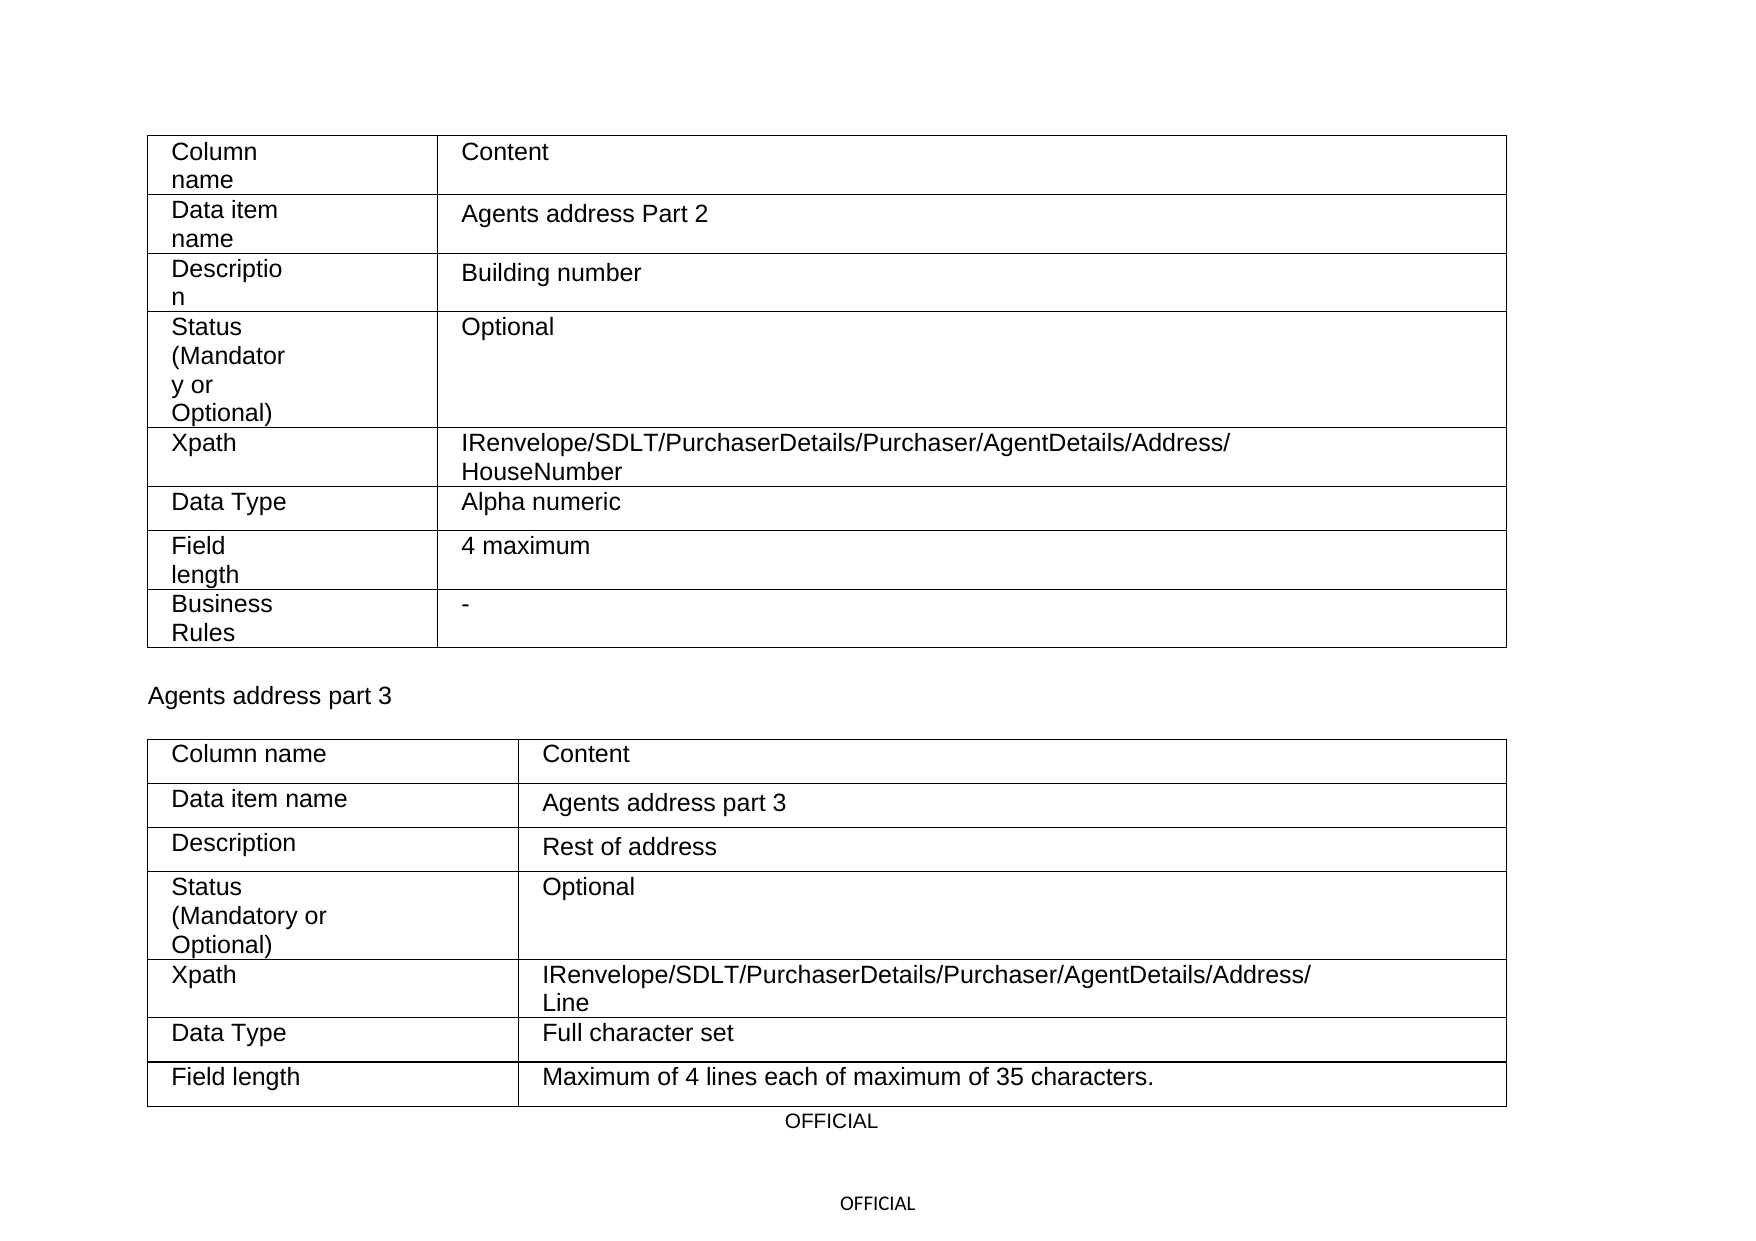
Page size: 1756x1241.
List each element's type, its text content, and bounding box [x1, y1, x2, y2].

table_cell Status (Mandatory or Optional) [148, 872, 518, 958]
table_header Content [438, 136, 1506, 194]
table_cell Data item name [148, 784, 518, 827]
table_cell IRenvelope/SDLT/PurchaserDetails/Purchaser/AgentDetails/Address/Line [519, 960, 1506, 1017]
table_cell Xpath [148, 960, 518, 1017]
table_cell Rest of address [519, 828, 1506, 871]
table_header Column name [148, 136, 437, 194]
table_cell Agents address Part 2 [438, 195, 1506, 252]
table_cell IRenvelope/SDLT/PurchaserDetails/Purchaser/AgentDetails/Address/HouseNumber [438, 428, 1506, 486]
table_cell Business Rules [148, 590, 437, 647]
table_header Column name [148, 740, 518, 783]
table_cell Agents address part 3 [519, 784, 1506, 827]
table_cell Optional [519, 872, 1506, 958]
table_header Content [519, 740, 1506, 783]
table_cell - [438, 590, 1506, 647]
table_cell Status (Mandatory or Optional) [148, 312, 437, 427]
subtitle Agents address part 3 [148, 681, 1515, 710]
table_cell Data item name [148, 195, 437, 252]
table_cell Data Type [148, 487, 437, 530]
table_cell Optional [438, 312, 1506, 427]
table_cell Field length [148, 1063, 518, 1106]
table_cell Xpath [148, 428, 437, 486]
table_cell Field length [148, 531, 437, 588]
table_cell Description [148, 254, 437, 311]
table_cell Description [148, 828, 518, 871]
table_cell Data Type [148, 1018, 518, 1061]
table_cell Alpha numeric [438, 487, 1506, 530]
table_cell Building number [438, 254, 1506, 311]
table_cell 4 maximum [438, 531, 1506, 588]
table_cell Maximum of 4 lines each of maximum of 35 characters. [519, 1063, 1506, 1106]
table_cell Full character set [519, 1018, 1506, 1061]
